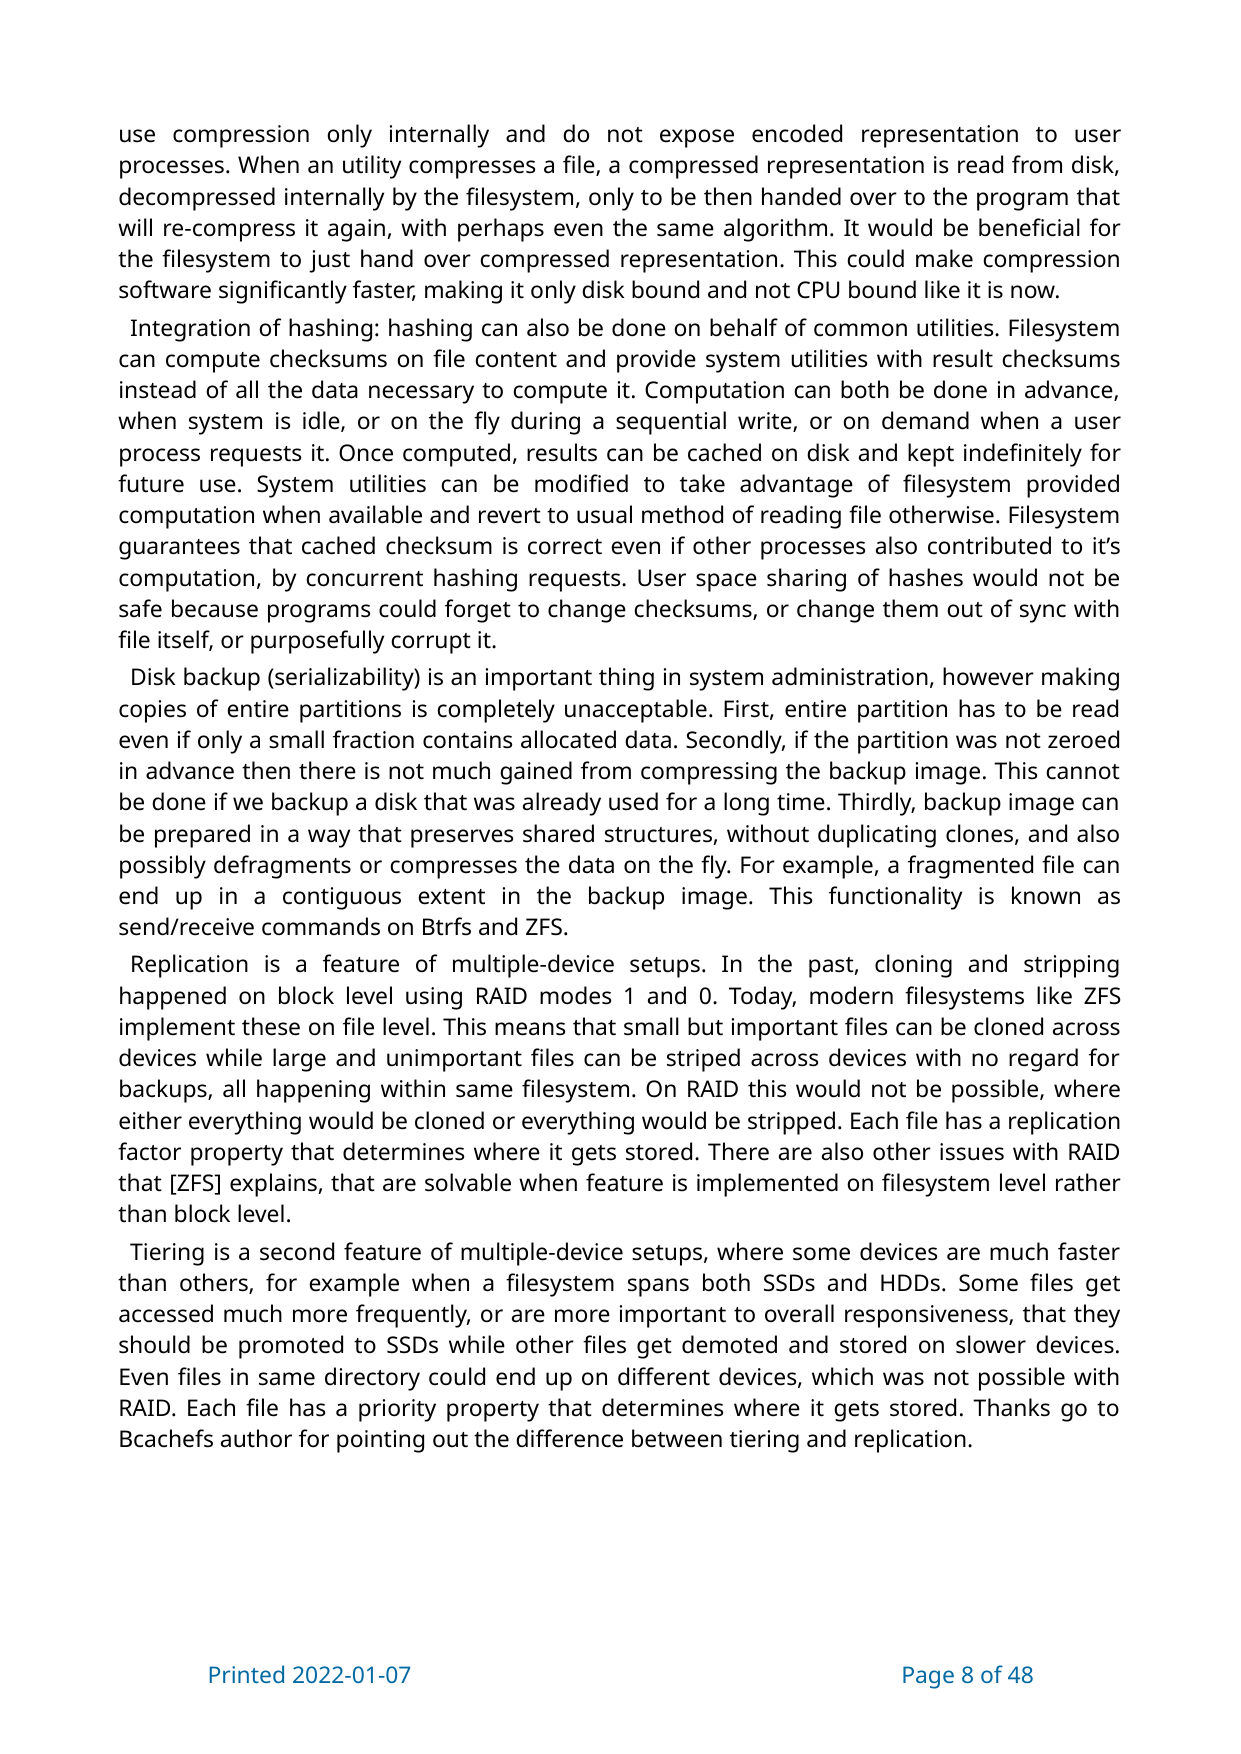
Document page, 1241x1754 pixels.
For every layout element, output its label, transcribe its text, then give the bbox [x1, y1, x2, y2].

text Tiering is a second feature of multiple-device setups, where some devices are much faster than others, for example when a filesystem spans both SSDs and HDDs. Some files get accessed much more frequently, or are more important to overall responsiveness, that they should be promoted to SSDs while other files get demoted and stored on slower devices. Even files in same directory could end up on different devices, which was not possible with RAID. Each file has a priority property that determines where it gets stored. Thanks go to Bcachefs author for pointing out the difference between tiering and replication. [118, 1236, 1122, 1454]
text Disk backup (serializability) is an important thing in system administration, however making copies of entire partitions is completely unacceptable. First, entire partition has to be read even if only a small fraction contains allocated data. Secondly, if the partition was not zeroed in advance then there is not much gained from compressing the backup image. This cannot be done if we backup a disk that was already used for a long time. Thirdly, backup image can be prepared in a way that preserves shared structures, without duplicating clones, and also possibly defragments or compresses the data on the fly. For example, a fragmented file can end up in a contiguous extent in the backup image. This functionality is known as send/receive commands on Btrfs and ZFS. [118, 661, 1122, 942]
text use compression only internally and do not expose encoded representation to user processes. When an utility compresses a file, a compressed representation is read from disk, decompressed internally by the filesystem, only to be then handed over to the program that will re-compress it again, with perhaps even the same algorithm. It would be beneficial for the filesystem to just hand over compressed representation. This could make compression software significantly faster, making it only disk bound and not CPU bound like it is now. [118, 118, 1122, 306]
text Replication is a feature of multiple-device setups. In the past, cloning and stripping happened on block level using RAID modes 1 and 0. Today, modern filesystems like ZFS implement these on file level. This means that small but important files can be cloned across devices while large and unimportant files can be striped across devices with no regard for backups, all happening within same filesystem. On RAID this would not be possible, where either everything would be cloned or everything would be stripped. Each file has a replication factor property that determines where it gets stored. There are also other issues with RAID that [ZFS] explains, that are solvable when feature is implemented on filesystem level rather than block level. [118, 948, 1122, 1230]
text Integration of hashing: hashing can also be done on behalf of common utilities. Filesystem can compute checksums on file content and provide system utilities with result checksums instead of all the data necessary to compute it. Computation can both be done in advance, when system is idle, or on the fly during a sequential write, or on demand when a user process requests it. Once computed, results can be cached on disk and kept indefinitely for future use. System utilities can be modified to take advantage of filesystem provided computation when available and revert to usual method of reading file otherwise. Filesystem guarantees that cached checksum is correct even if other processes also contributed to it’s computation, by concurrent hashing requests. User space sharing of hashes would not be safe because programs could forget to change checksums, or change them out of sync with file itself, or purposefully corrupt it. [118, 312, 1122, 655]
